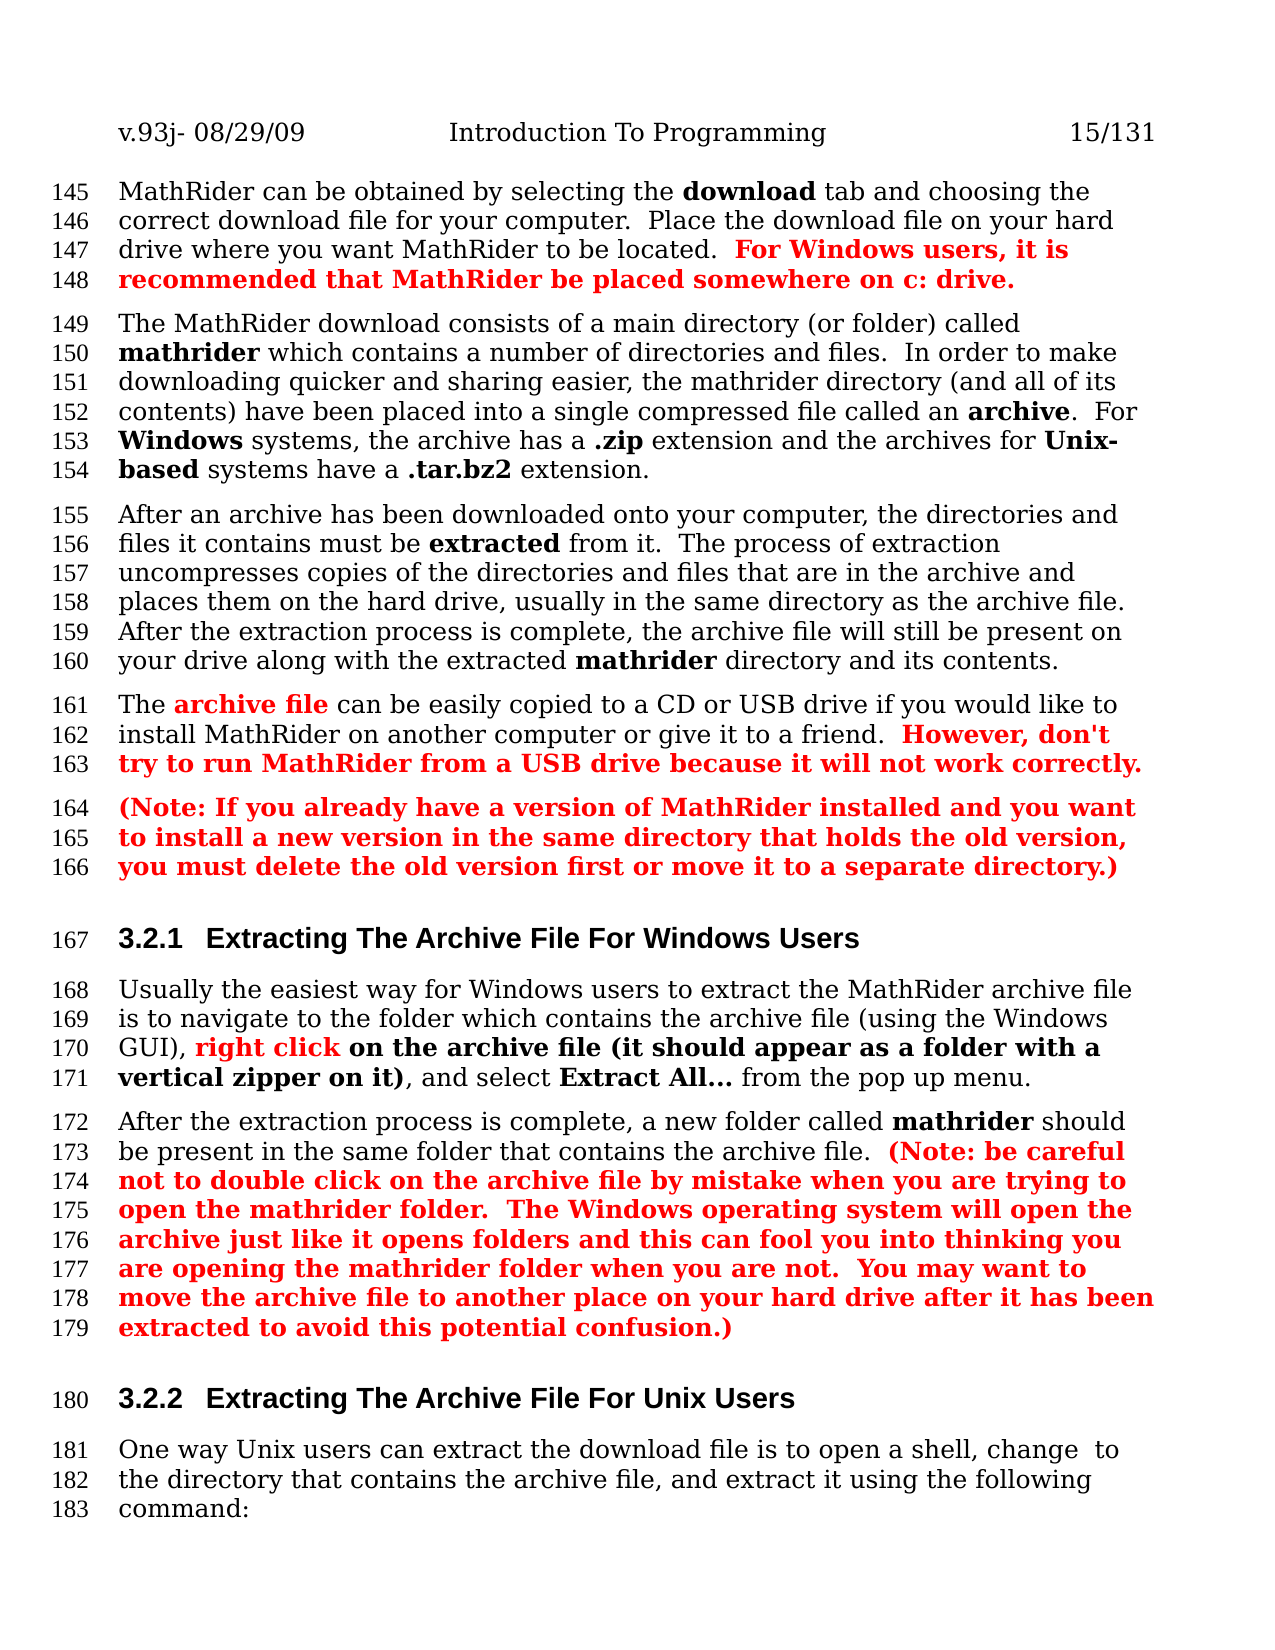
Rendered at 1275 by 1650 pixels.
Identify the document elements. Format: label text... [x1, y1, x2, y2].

text One way Unix users can extract the download file is to open a shell, change to the directory that contains the archive file, and extract it using the following command: [118, 1436, 1157, 1523]
text The MathRider download consists of a main directory (or folder) called mathrider which contains a number of directories and files. In order to make downloading quicker and sharing easier, the mathrider directory (and all of its contents) have been placed into a single compressed file called an archive. For Windows systems, the archive has a .zip extension and the archives for Unix-based systems have a .tar.bz2 extension. [118, 309, 1157, 485]
text Usually the easiest way for Windows users to extract the MathRider archive file is to navigate to the folder which contains the archive file (using the Windows GUI), right click on the archive file (it should appear as a folder with a vertical zipper on it), and select Extract All... from the pop up menu. [118, 975, 1157, 1092]
text After the extraction process is complete, a new folder called mathrider should be present in the same folder that contains the archive file. (Note: be careful not to double click on the archive file by mistake when you are trying to open the mathrider folder. The Windows operating system will open the archive just like it opens folders and this can fool you into thinking you are opening the mathrider folder when you are not. You may want to move the archive file to another place on your hard drive after it has been extracted to avoid this potential confusion.) [118, 1107, 1157, 1342]
subtitle Extracting The Archive File For Unix Users [118, 1381, 1157, 1415]
subtitle Extracting The Archive File For Windows Users [118, 921, 1157, 954]
text After an archive has been downloaded onto your computer, the directories and files it contains must be extracted from it. The process of extraction uncompresses copies of the directories and files that are in the archive and places them on the hard drive, usually in the same directory as the archive file. After the extraction process is complete, the archive file will still be present on your drive along with the extracted mathrider directory and its contents. [118, 500, 1157, 675]
text (Note: If you already have a version of MathRider installed and you want to install a new version in the same directory that holds the old version, you must delete the old version first or move it to a separate directory.) [118, 793, 1157, 882]
text MathRider can be obtained by selecting the download tab and choosing the correct download file for your computer. Place the download file on your hard drive where you want MathRider to be located. For Windows users, it is recommended that MathRider be placed somewhere on c: drive. [118, 177, 1157, 294]
text The archive file can be easily copied to a CD or USB drive if you would like to install MathRider on another computer or give it to a friend. However, don't try to run MathRider from a USB drive because it will not work correctly. [118, 690, 1157, 778]
